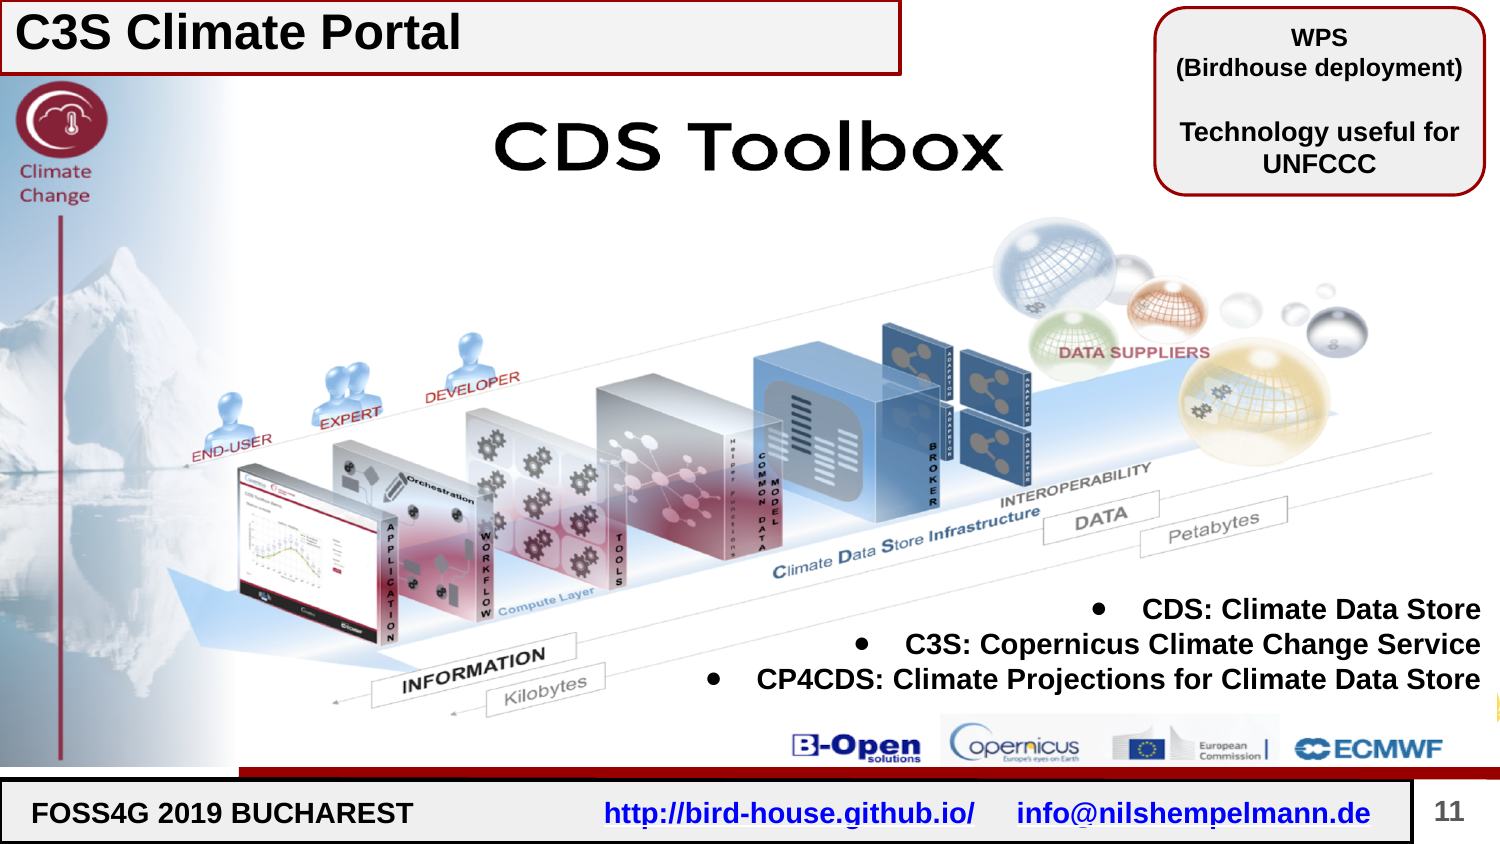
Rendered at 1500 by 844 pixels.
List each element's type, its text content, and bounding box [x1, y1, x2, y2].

text_box [1389, 777, 1480, 842]
text_box WPS (Birdhouse deployment) Technology useful for UNFCCC [1154, 7, 1485, 196]
text_box C3S Climate Portal [0, 0, 901, 75]
picture [0, 76, 1500, 767]
text_box CDS: Climate Data Store C3S: Copernicus Climate Change Service CP4CDS: Climate Projections for Climate Data Store [622, 574, 1497, 711]
